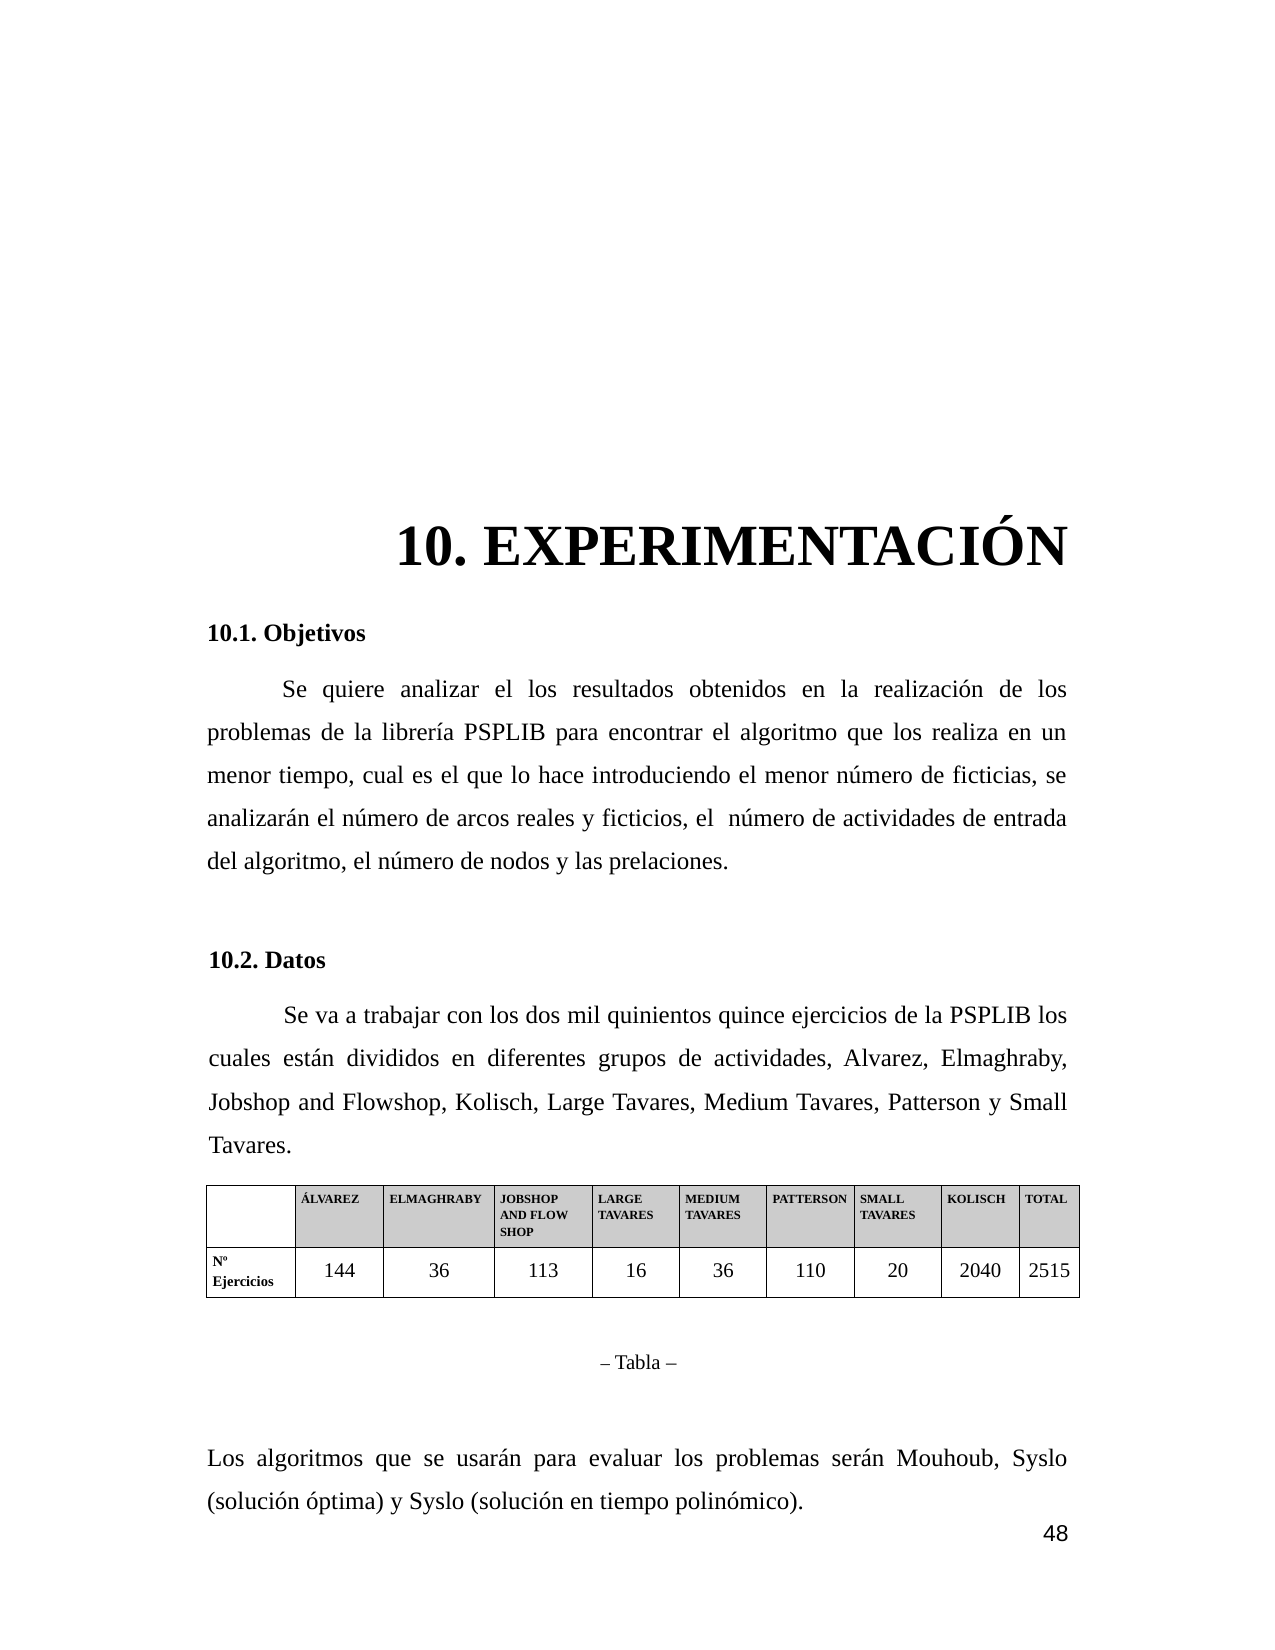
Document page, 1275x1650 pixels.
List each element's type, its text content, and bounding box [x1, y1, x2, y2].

table_cell 110 [767, 1248, 854, 1297]
table_cell 36 [680, 1248, 766, 1297]
text Se quiere analizar el los resultados obtenidos en la realización de los problemas de la librería PSPLIB para encontrar el algoritmo que los realiza en un menor tiempo, cual es el que lo hace introduciendo el menor número de ficticias, se analizarán el número de arcos reales y ficticios, el número de actividades de entrada del algoritmo, el número de nodos y las prelaciones. [207, 674, 1068, 875]
table_header PATTERSON [767, 1186, 854, 1247]
table_header KOLISCH [942, 1186, 1019, 1247]
table_cell 16 [593, 1248, 679, 1297]
text – Tabla – [208, 1350, 1068, 1374]
text 10. EXPERIMENTACIÓN [207, 511, 1068, 578]
text Los algoritmos que se usarán para evaluar los problemas serán Mouhoub, Syslo (solución óptima) y Syslo (solución en tiempo polinómico). [207, 1443, 1068, 1515]
table_header LARGE TAVARES [593, 1186, 679, 1247]
table_cell 2040 [942, 1248, 1019, 1297]
table_cell 144 [296, 1248, 383, 1297]
table_cell 36 [384, 1248, 494, 1297]
text Se va a trabajar con los dos mil quinientos quince ejercicios de la PSPLIB los cuales están divididos en diferentes grupos de actividades, Alvarez, Elmaghraby, Jobshop and Flowshop, Kolisch, Large Tavares, Medium Tavares, Patterson y Small Tavares. [208, 1000, 1068, 1158]
table_cell 2515 [1020, 1248, 1079, 1297]
table_header ÁLVAREZ [296, 1186, 383, 1247]
text 10.2. Datos [208, 945, 1068, 973]
table_cell Nº Ejercicios [207, 1248, 295, 1297]
table_header MEDIUM TAVARES [680, 1186, 766, 1247]
table_cell 113 [495, 1248, 592, 1297]
table_header [207, 1186, 295, 1247]
table_header TOTAL [1020, 1186, 1079, 1247]
table_cell 20 [855, 1248, 941, 1297]
text 10.1. Objetivos [207, 618, 1068, 647]
table_header SMALL TAVARES [855, 1186, 941, 1247]
table_header JOBSHOP AND FLOW SHOP [495, 1186, 592, 1247]
table_header ELMAGHRABY [384, 1186, 494, 1247]
